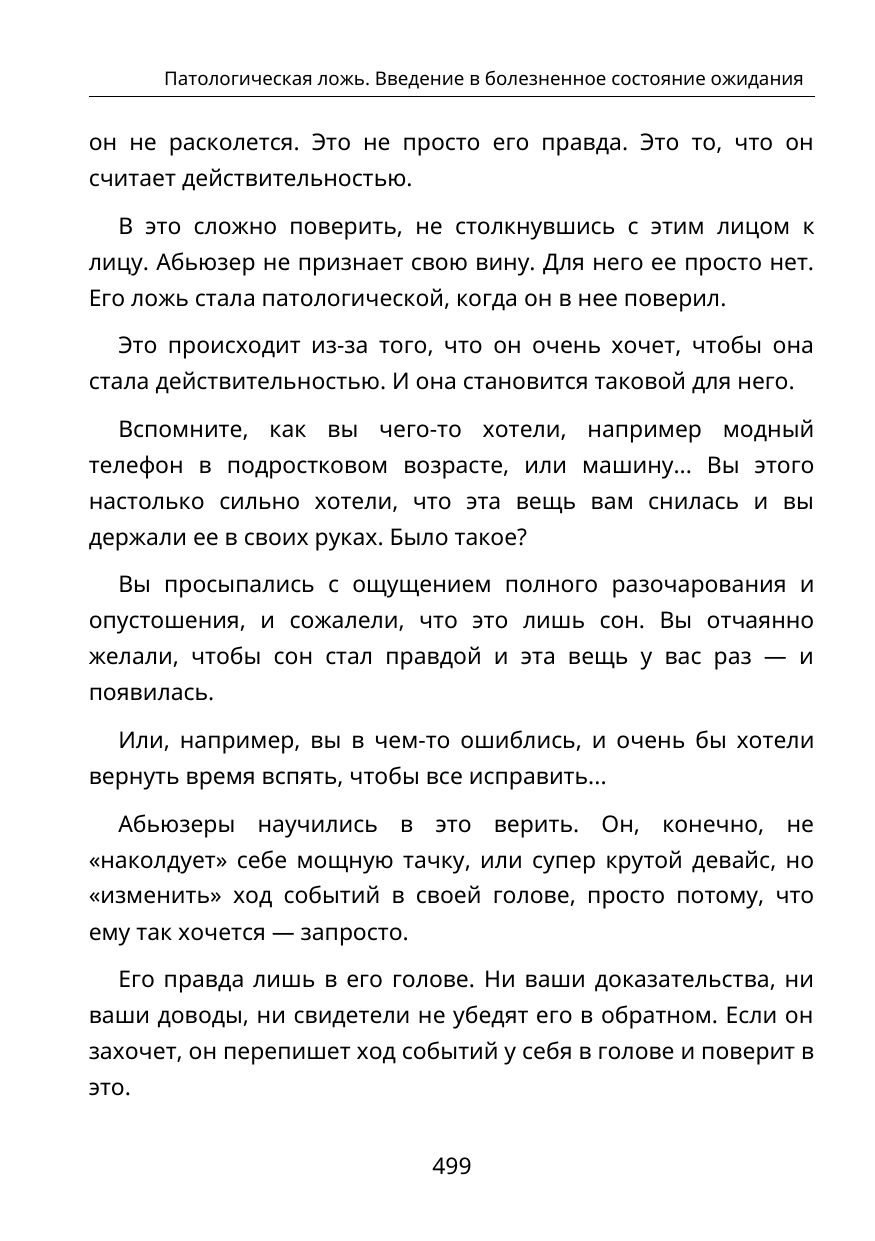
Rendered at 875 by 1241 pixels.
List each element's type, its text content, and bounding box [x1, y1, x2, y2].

text Или, например, вы в чем-то ошиблись, и очень бы хотели вернуть время вспять, чтобы все исправить... [88, 724, 815, 791]
text Вспомните, как вы чего-то хотели, например модный телефон в подростковом возрасте, или машину... Вы этого настолько сильно хотели, что эта вещь вам снилась и вы держали ее в своих руках. Было такое? [88, 413, 815, 552]
text Абьюзеры научились в это верить. Он, конечно, не «наколдует» себе мощную тачку, или супер крутой девайс, но «изменить» ход событий в своей голове, просто потому, что ему так хочется — запросто. [88, 808, 815, 947]
text Это происходит из-за того, что он очень хочет, чтобы она стала действительностью. И она становится таковой для него. [88, 329, 815, 396]
text В это сложно поверить, не столкнувшись с этим лицом к лицу. Абьюзер не признает свою вину. Для него ее просто нет. Его ложь стала патологической, когда он в нее поверил. [88, 210, 815, 313]
text Вы просыпались с ощущением полного разочарования и опустошения, и сожалели, что это лишь сон. Вы отчаянно желали, чтобы сон стал правдой и эта вещь у вас раз — и появилась. [88, 568, 815, 707]
text он не расколется. Это не просто его правда. Это то, что он считает действительностью. [88, 126, 815, 193]
text Его правда лишь в его голове. Ни ваши доказательства, ни ваши доводы, ни свидетели не убедят его в обратном. Если он захочет, он перепишет ход событий у себя в голове и поверит в это. [88, 963, 815, 1102]
